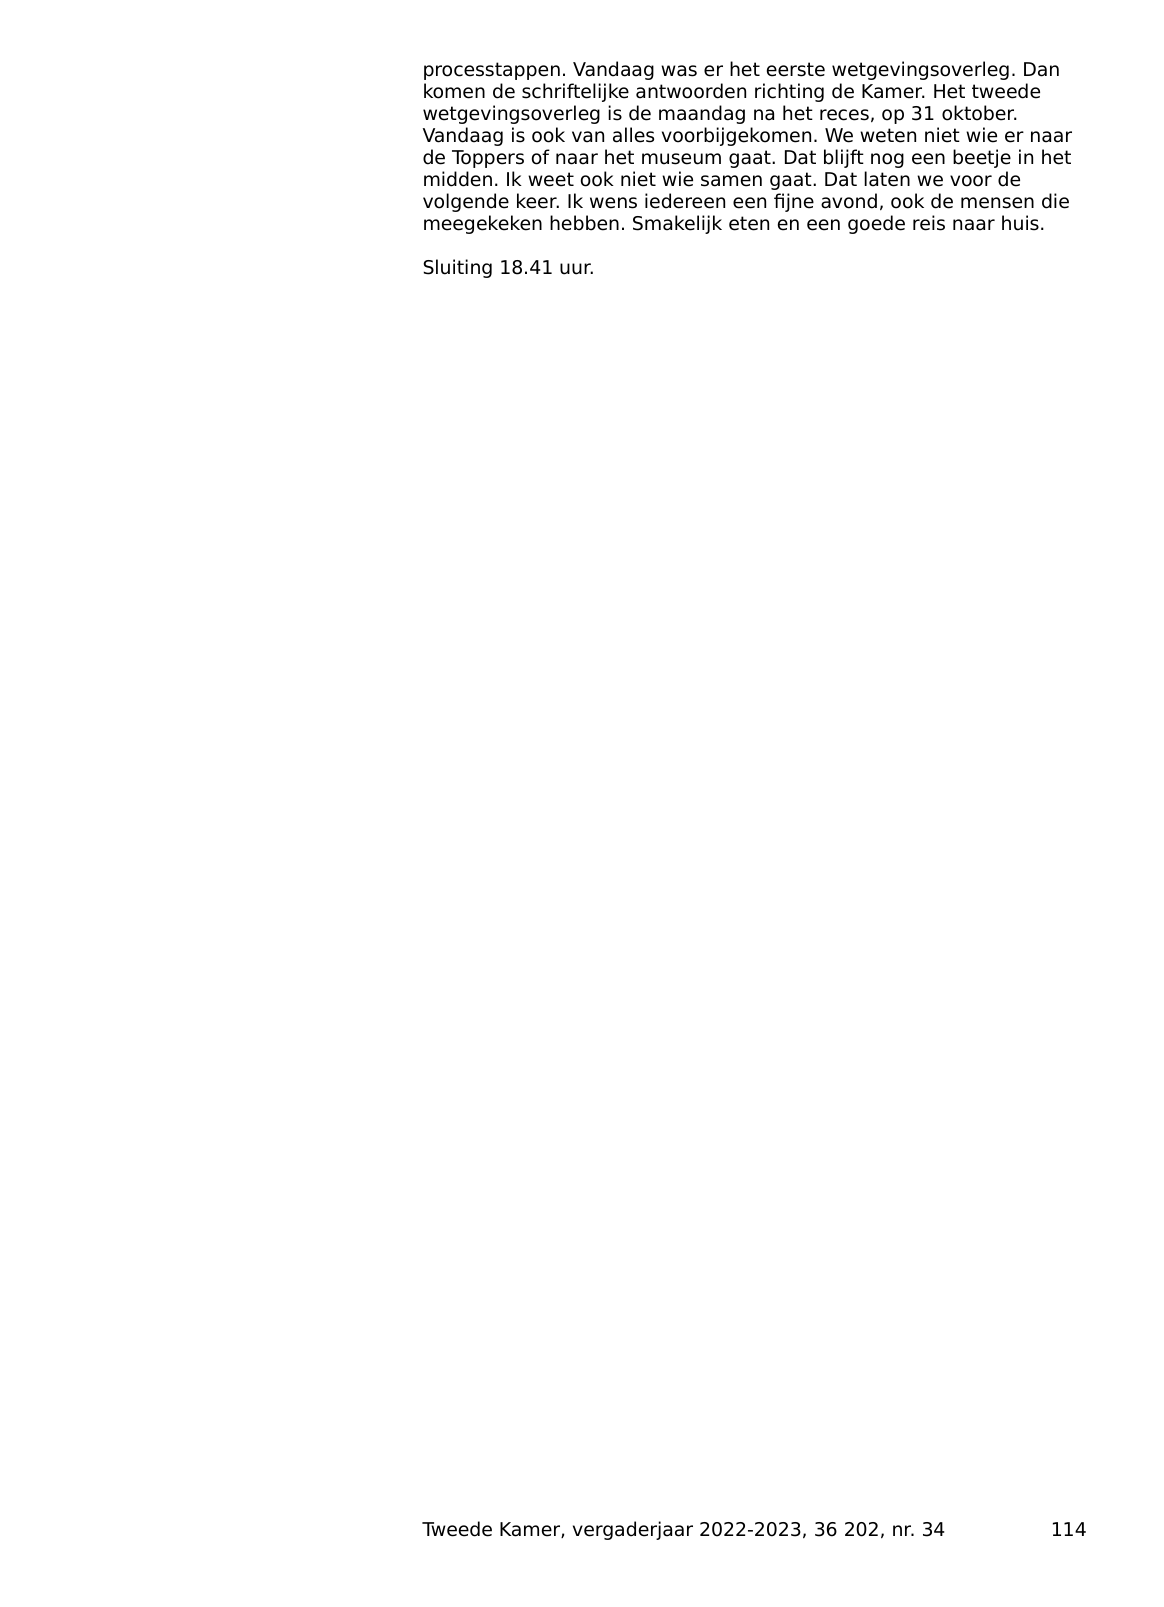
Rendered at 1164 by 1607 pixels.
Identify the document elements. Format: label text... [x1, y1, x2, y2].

text processtappen. Vandaag was er het eerste wetgevingsoverleg. Dan komen de schriftelijke antwoorden richting de Kamer. Het tweede wetgevingsoverleg is de maandag na het reces, op 31 oktober. [422, 59, 1087, 125]
text Sluiting 18.41 uur. [422, 257, 1087, 279]
text Vandaag is ook van alles voorbijgekomen. We weten niet wie er naar de Toppers of naar het museum gaat. Dat blijft nog een beetje in het midden. Ik weet ook niet wie samen gaat. Dat laten we voor de volgende keer. Ik wens iedereen een fijne avond, ook de mensen die meegekeken hebben. Smakelijk eten en een goede reis naar huis. [422, 125, 1087, 235]
